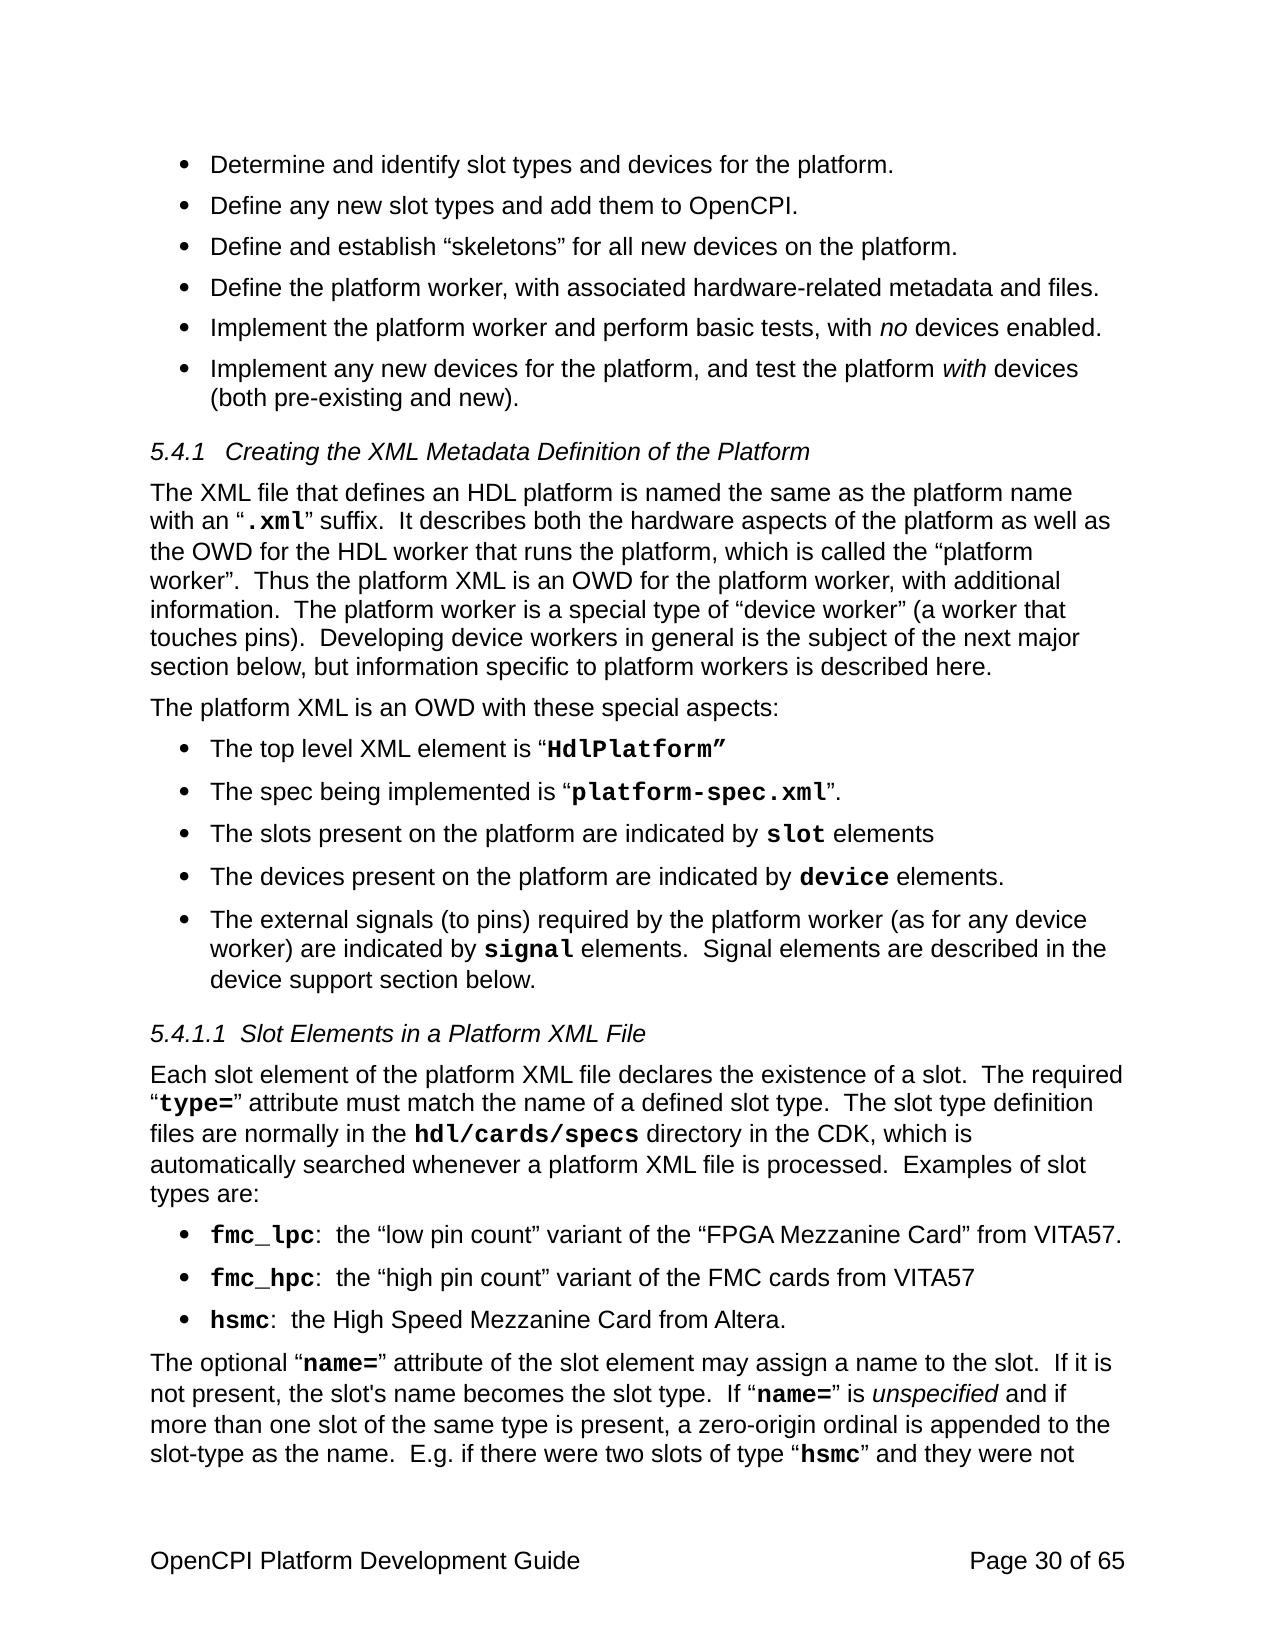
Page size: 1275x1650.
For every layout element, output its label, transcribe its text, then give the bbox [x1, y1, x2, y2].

list hsmc: the High Speed Mezzanine Card from Altera. [180, 1306, 1125, 1336]
list Implement any new devices for the platform, and test the platform with devices (both pre-existing and new). [180, 354, 1125, 412]
list Define and establish “skeletons” for all new devices on the platform. [180, 232, 1125, 261]
list The spec being implemented is “platform-spec.xml”. [180, 777, 1125, 807]
list Define any new slot types and add them to OpenCPI. [180, 191, 1125, 220]
list Determine and identify slot types and devices for the platform. [180, 150, 1125, 179]
text The platform XML is an OWD with these special aspects: [150, 693, 1125, 722]
text The optional “name=” attribute of the slot element may assign a name to the slot. If it is not present, the slot's name becomes the slot type. If “name=” is unspecified and if more than one slot of the same type is present, a zero-origin ordinal is appended to the slot-type as the name. E.g. if there were two slots of type “hsmc” and they were not [150, 1348, 1125, 1470]
list The external signals (to pins) required by the platform worker (as for any device worker) are indicated by signal elements. Signal elements are described in the device support section below. [180, 905, 1125, 994]
list Implement the platform worker and perform basic tests, with no devices enabled. [180, 313, 1125, 342]
text Each slot element of the platform XML file declares the existence of a slot. The required “type=” attribute must match the name of a defined slot type. The slot type definition files are normally in the hdl/cards/specs directory in the CDK, which is automatically searched whenever a platform XML file is processed. Examples of slot types are: [150, 1059, 1125, 1208]
list fmc_hpc: the “high pin count” variant of the FMC cards from VITA57 [180, 1263, 1125, 1293]
text The XML file that defines an HDL platform is named the same as the platform name with an “.xml” suffix. It describes both the hardware aspects of the platform as well as the OWD for the HDL worker that runs the platform, which is called the “platform worker”. Thus the platform XML is an OWD for the platform worker, with additional information. The platform worker is a special type of “device worker” (a worker that touches pins). Developing device workers in general is the subject of the next major section below, but information specific to platform workers is described here. [150, 477, 1125, 681]
list Define the platform worker, with associated hardware-related metadata and files. [180, 272, 1125, 301]
list The devices present on the platform are indicated by device elements. [180, 862, 1125, 893]
list fmc_lpc: the “low pin count” variant of the “FPGA Mezzanine Card” from VITA57. [180, 1220, 1125, 1251]
subtitle Slot Elements in a Platform XML File [150, 1019, 1125, 1048]
list The top level XML element is “HdlPlatform” [180, 734, 1125, 764]
list The slots present on the platform are indicated by slot elements [180, 819, 1125, 850]
subtitle Creating the XML Metadata Definition of the Platform [150, 437, 1125, 466]
